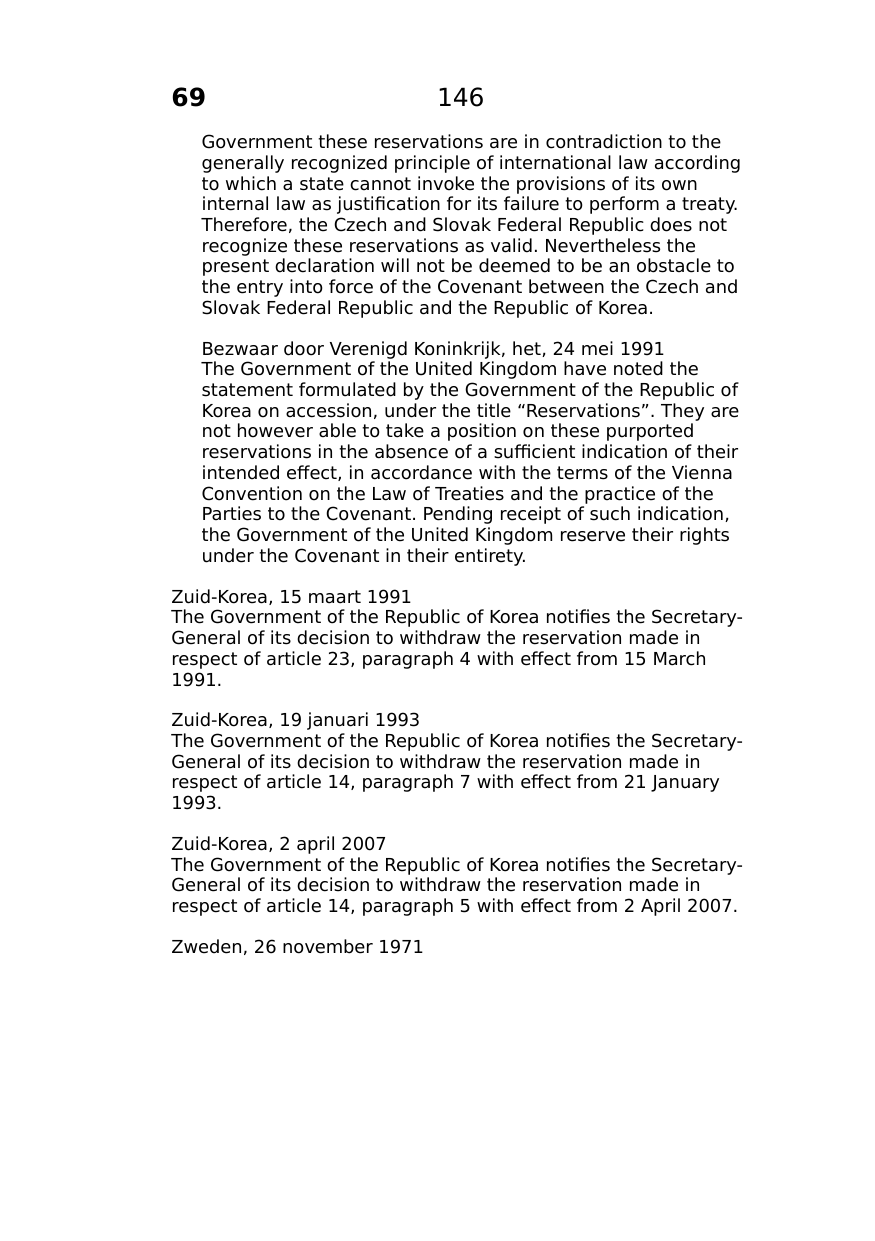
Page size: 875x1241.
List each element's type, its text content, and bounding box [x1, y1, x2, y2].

text The Government of the Republic of Korea notifies the Secretary-General of its decision to withdraw the reservation made in respect of article 14, paragraph 7 with effect from 21 January 1993. [171, 731, 756, 814]
text The Government of the Republic of Korea notifies the Secretary-General of its decision to withdraw the reservation made in respect of article 23, paragraph 4 with effect from 15 March 1991. [171, 607, 756, 690]
text Bezwaar door Verenigd Koninkrijk, het, 24 mei 1991 [201, 338, 756, 359]
text Zweden, 26 november 1971 [171, 937, 756, 957]
text Zuid-Korea, 15 maart 1991 [171, 586, 756, 607]
text The Government of the Republic of Korea notifies the Secretary-General of its decision to withdraw the reservation made in respect of article 14, paragraph 5 with effect from 2 April 2007. [171, 854, 756, 917]
text Zuid-Korea, 19 januari 1993 [171, 710, 756, 731]
text Zuid-Korea, 2 april 2007 [171, 834, 756, 854]
text The Government of the United Kingdom have noted the statement formulated by the Government of the Republic of Korea on accession, under the title “Reservations”. They are not however able to take a position on these purported reservations in the absence of a sufficient indication of their intended effect, in accordance with the terms of the Vienna Convention on the Law of Treaties and the practice of the Parties to the Covenant. Pending receipt of such indication, the Government of the United Kingdom reserve their rights under the Covenant in their entirety. [201, 359, 756, 566]
text Government these reservations are in contradiction to the generally recognized principle of international law according to which a state cannot invoke the provisions of its own internal law as justification for its failure to perform a treaty. [201, 132, 756, 215]
text Therefore, the Czech and Slovak Federal Republic does not recognize these reservations as valid. Nevertheless the present declaration will not be deemed to be an obstacle to the entry into force of the Covenant between the Czech and Slovak Federal Republic and the Republic of Korea. [201, 215, 756, 318]
